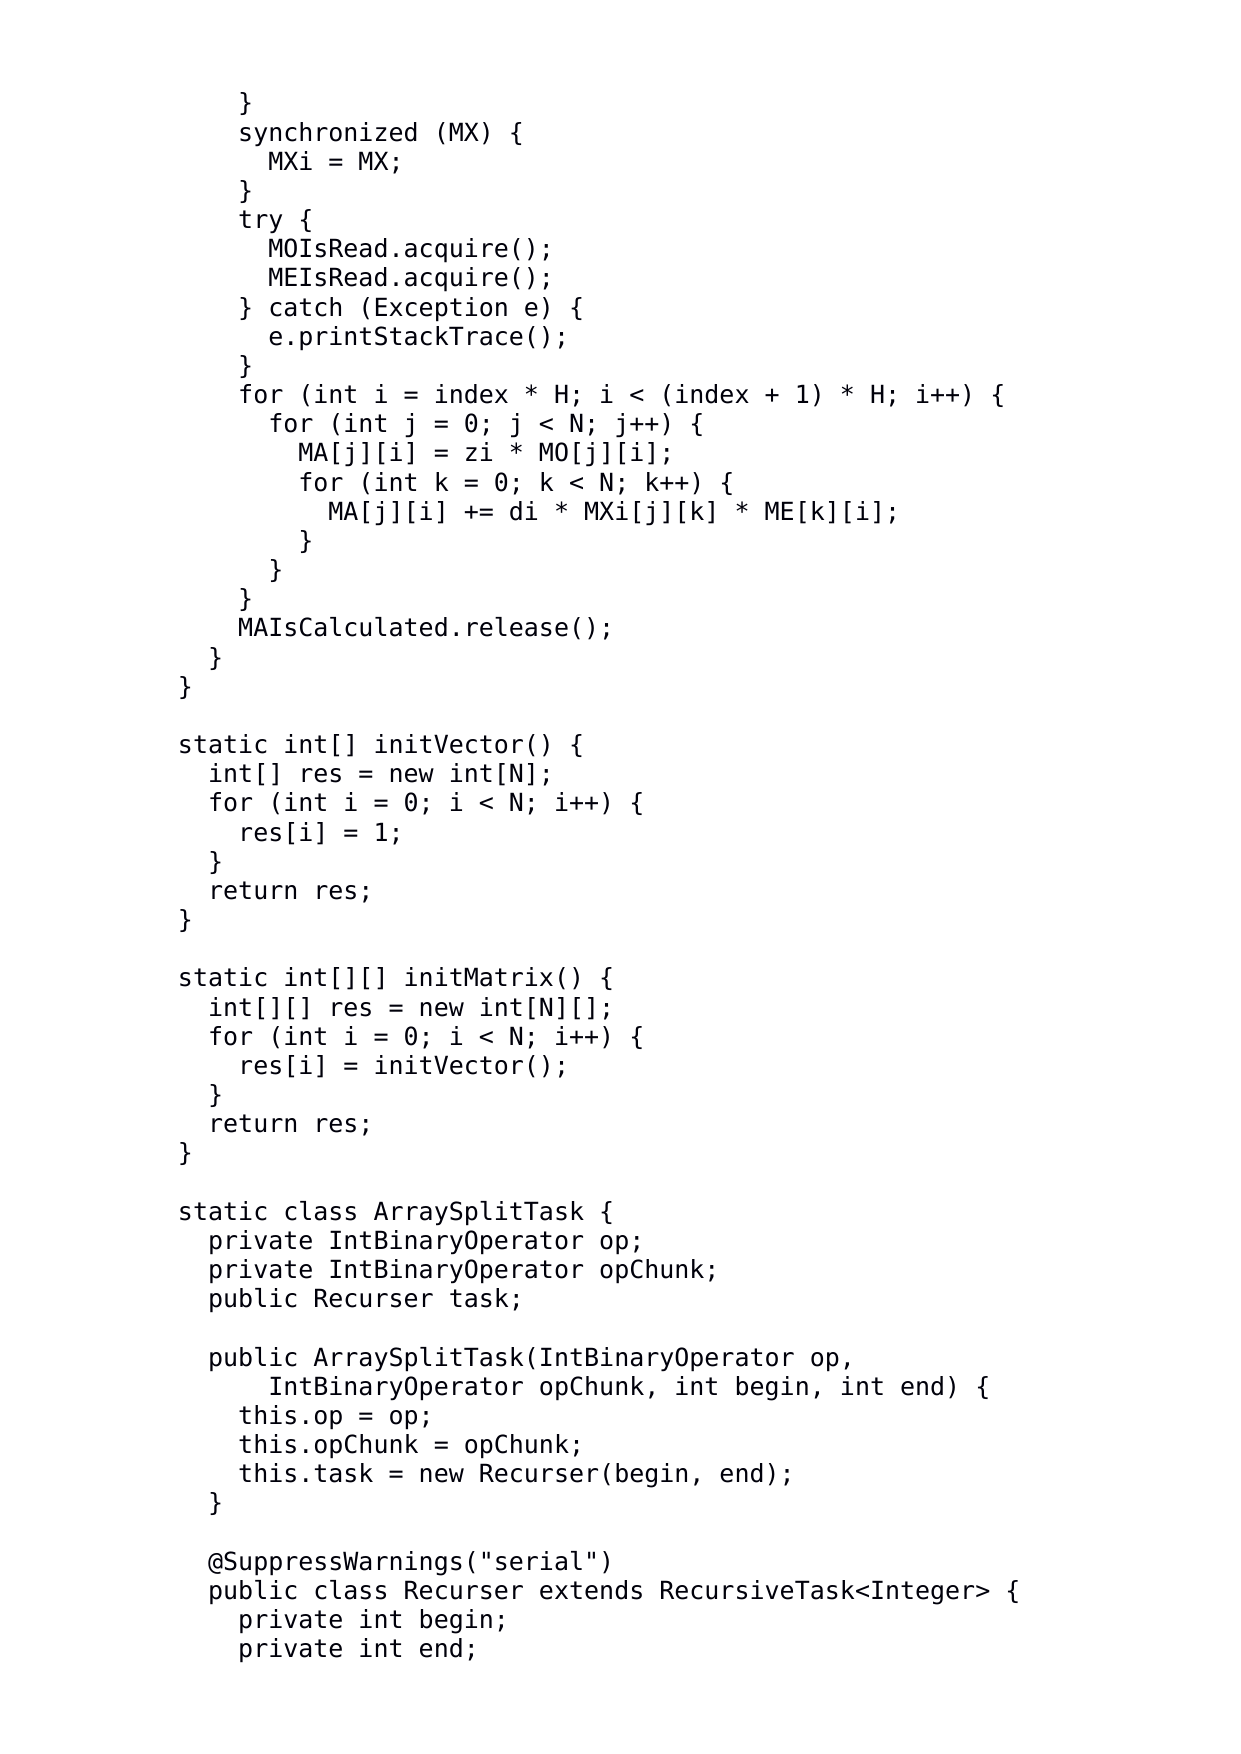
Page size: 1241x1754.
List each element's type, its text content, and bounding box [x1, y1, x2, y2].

text this.task = new Recurser(begin, end); [148, 1459, 1152, 1489]
text for (int k = 0; k < N; k++) { [148, 468, 1152, 497]
text for (int i = 0; i < N; i++) { [148, 789, 1152, 818]
text MEIsRead.acquire(); [148, 264, 1152, 293]
text res[i] = 1; [148, 818, 1152, 847]
text } [148, 905, 1152, 934]
text } [148, 672, 1152, 701]
text } [148, 526, 1152, 555]
text } [148, 847, 1152, 876]
text this.opChunk = opChunk; [148, 1430, 1152, 1459]
text IntBinaryOperator opChunk, int begin, int end) { [148, 1372, 1152, 1401]
text } [148, 1489, 1152, 1518]
text private int begin; [148, 1605, 1152, 1634]
text MXi = MX; [148, 147, 1152, 176]
text } [148, 1139, 1152, 1168]
text private int end; [148, 1634, 1152, 1664]
text this.op = op; [148, 1401, 1152, 1430]
text public class Recurser extends RecursiveTask<Integer> { [148, 1576, 1152, 1605]
text } [148, 89, 1152, 118]
text for (int i = index * H; i < (index + 1) * H; i++) { [148, 380, 1152, 409]
text static class ArraySplitTask { [148, 1197, 1152, 1226]
text e.printStackTrace(); [148, 322, 1152, 351]
text MA[j][i] += di * MXi[j][k] * ME[k][i]; [148, 497, 1152, 526]
text synchronized (MX) { [148, 118, 1152, 147]
text } [148, 1080, 1152, 1109]
text } [148, 584, 1152, 614]
text for (int i = 0; i < N; i++) { [148, 1022, 1152, 1051]
text } [148, 176, 1152, 205]
text int[][] res = new int[N][]; [148, 993, 1152, 1022]
text int[] res = new int[N]; [148, 759, 1152, 789]
text public ArraySplitTask(IntBinaryOperator op, [148, 1343, 1152, 1372]
text @SuppressWarnings("serial") [148, 1547, 1152, 1576]
text } catch (Exception e) { [148, 293, 1152, 322]
text MA[j][i] = zi * MO[j][i]; [148, 439, 1152, 468]
text static int[][] initMatrix() { [148, 964, 1152, 993]
text return res; [148, 1109, 1152, 1139]
text public Recurser task; [148, 1284, 1152, 1314]
text static int[] initVector() { [148, 730, 1152, 759]
text } [148, 643, 1152, 672]
text return res; [148, 876, 1152, 905]
text } [148, 555, 1152, 584]
text MAIsCalculated.release(); [148, 614, 1152, 643]
text private IntBinaryOperator opChunk; [148, 1255, 1152, 1284]
text } [148, 351, 1152, 380]
text MOIsRead.acquire(); [148, 234, 1152, 264]
text for (int j = 0; j < N; j++) { [148, 409, 1152, 439]
text private IntBinaryOperator op; [148, 1226, 1152, 1255]
text res[i] = initVector(); [148, 1051, 1152, 1080]
text try { [148, 205, 1152, 234]
